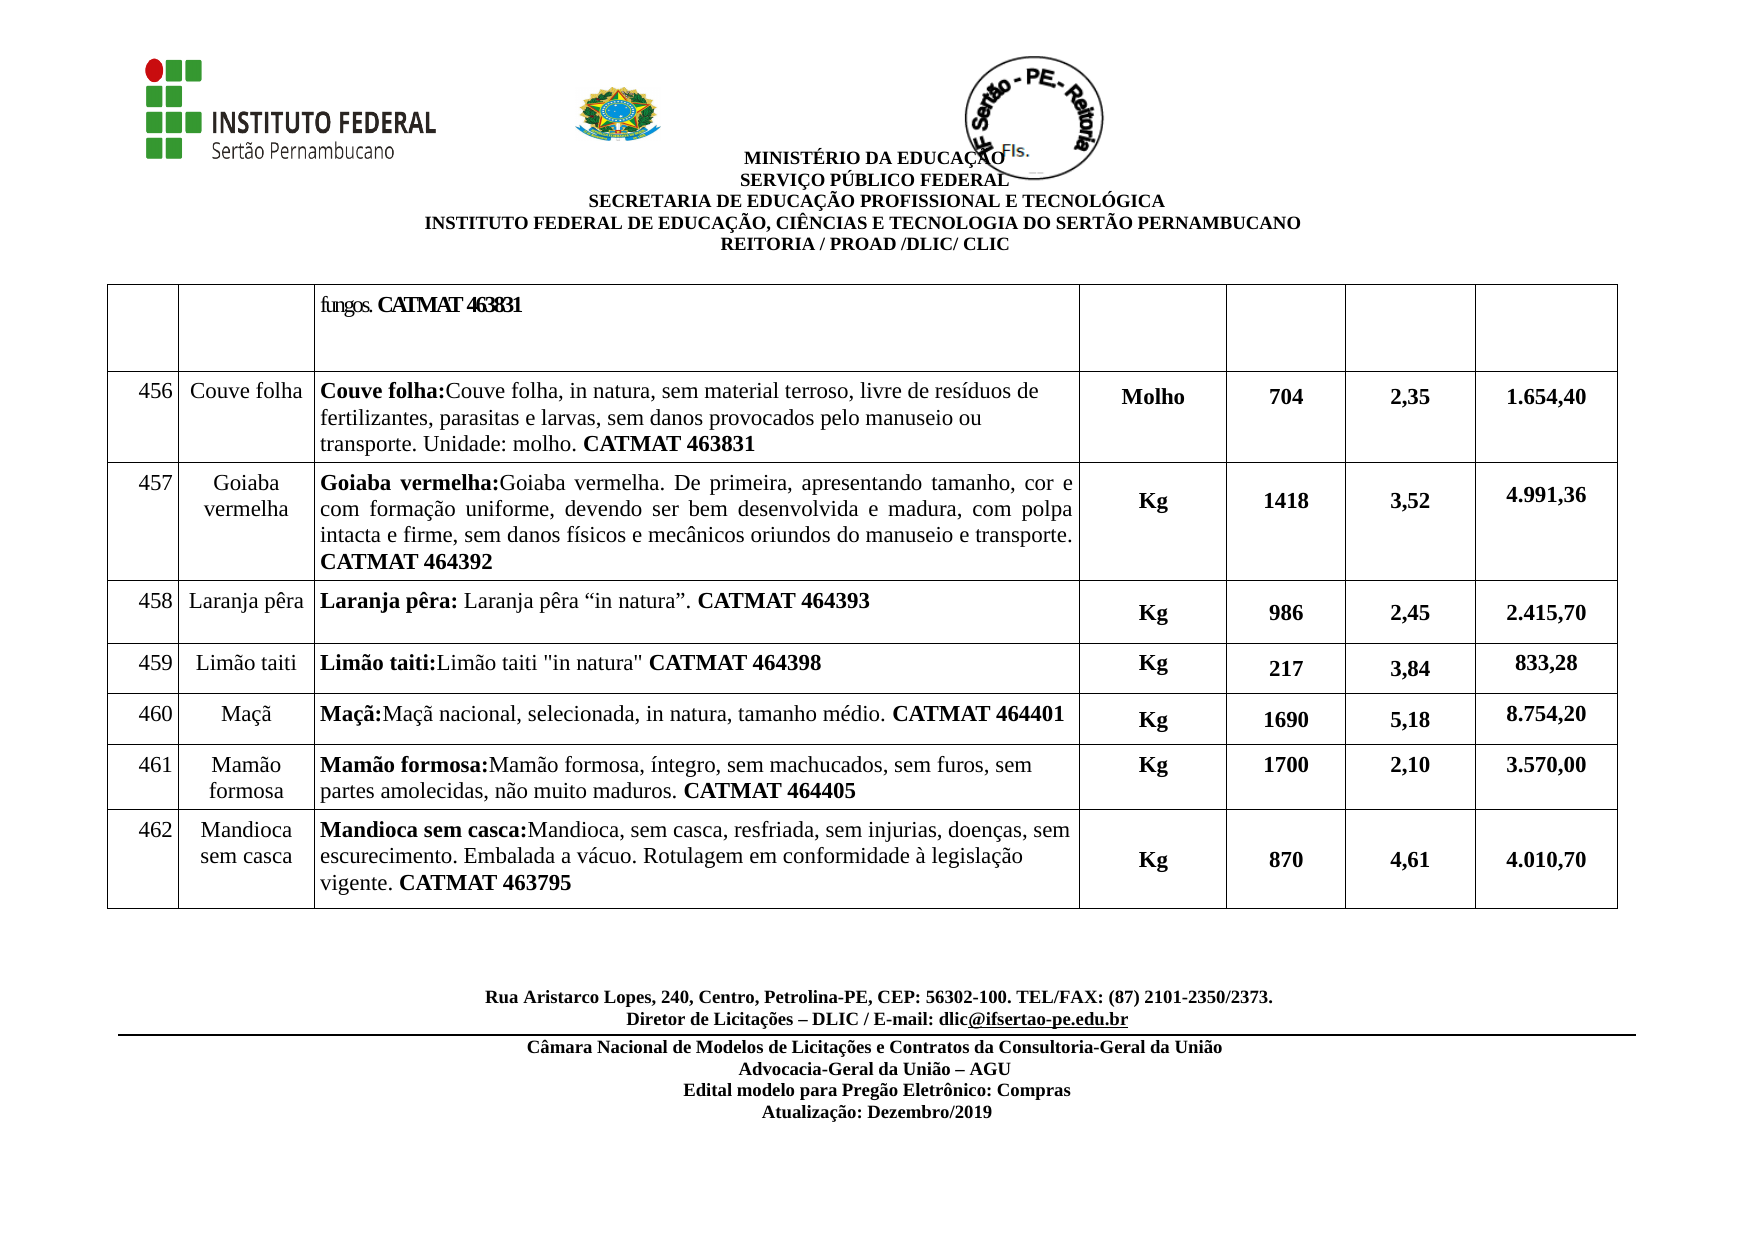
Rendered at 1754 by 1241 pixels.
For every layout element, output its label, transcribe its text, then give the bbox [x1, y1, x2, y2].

table_cell [1346, 285, 1475, 371]
table_cell [108, 285, 178, 371]
table_cell 5,18 [1346, 694, 1475, 744]
table_cell Mandioca sem casca:Mandioca, sem casca, resfriada, sem injurias, doenças, sem escurecimento. Embalada a vácuo. Rotulagem em conformidade à legislação vigente. CATMAT 463795 [315, 810, 1079, 907]
table_cell Kg [1080, 463, 1226, 580]
table_cell Laranja pêra: Laranja pêra “in natura”. CATMAT 464393 [315, 581, 1079, 643]
table_cell 458 [108, 581, 178, 643]
table_cell 4,61 [1346, 810, 1475, 907]
table_cell 833,28 [1476, 644, 1617, 693]
table_cell Couve folha:Couve folha, in natura, sem material terroso, livre de resíduos de fertilizantes, parasitas e larvas, sem danos provocados pelo manuseio ou transporte. Unidade: molho. CATMAT 463831 [315, 372, 1079, 462]
table_cell Couve folha [179, 372, 314, 462]
table_cell Kg [1080, 745, 1226, 809]
picture [145, 58, 435, 159]
table_cell Kg [1080, 694, 1226, 744]
picture [575, 87, 661, 141]
table_cell 8.754,20 [1476, 694, 1617, 744]
table_cell 2.415,70 [1476, 581, 1617, 643]
table_cell 3.570,00 [1476, 745, 1617, 809]
table_cell 704 [1227, 372, 1345, 462]
table_cell [1227, 285, 1345, 371]
table_cell 870 [1227, 810, 1345, 907]
table_cell 1700 [1227, 745, 1345, 809]
table_cell [1080, 285, 1226, 371]
table_cell 461 [108, 745, 178, 809]
table_cell 217 [1227, 644, 1345, 693]
table_cell Kg [1080, 810, 1226, 907]
table_cell [179, 285, 314, 371]
table_cell 456 [108, 372, 178, 462]
table_cell 1418 [1227, 463, 1345, 580]
table_cell fungos. CATMAT 463831 [315, 285, 1079, 371]
table_cell Mamão formosa [179, 745, 314, 809]
table_cell 986 [1227, 581, 1345, 643]
table_cell Mandioca sem casca [179, 810, 314, 907]
table_cell 4.991,36 [1476, 463, 1617, 580]
table_cell 457 [108, 463, 178, 580]
table_cell [1476, 285, 1617, 371]
table_cell 4.010,70 [1476, 810, 1617, 907]
table_cell 3,52 [1346, 463, 1475, 580]
table_cell 460 [108, 694, 178, 744]
table_cell Kg [1080, 644, 1226, 693]
picture [957, 45, 1111, 186]
table_cell Kg [1080, 581, 1226, 643]
table_cell 462 [108, 810, 178, 907]
table_cell 1690 [1227, 694, 1345, 744]
table_cell Laranja pêra [179, 581, 314, 643]
table_cell Maçã [179, 694, 314, 744]
table_cell Goiaba vermelha [179, 463, 314, 580]
table_cell 2,45 [1346, 581, 1475, 643]
table_cell 3,84 [1346, 644, 1475, 693]
table_cell 2,10 [1346, 745, 1475, 809]
table_cell Limão taiti:Limão taiti "in natura" CATMAT 464398 [315, 644, 1079, 693]
table_cell 1.654,40 [1476, 372, 1617, 462]
table_cell Goiaba vermelha:Goiaba vermelha. De primeira, apresentando tamanho, cor e com formação uniforme, devendo ser bem desenvolvida e madura, com polpa intacta e firme, sem danos físicos e mecânicos oriundos do manuseio e transporte. CATMAT 464392 [315, 463, 1079, 580]
table_cell Maçã:Maçã nacional, selecionada, in natura, tamanho médio. CATMAT 464401 [315, 694, 1079, 744]
table_cell Molho [1080, 372, 1226, 462]
table_cell 2,35 [1346, 372, 1475, 462]
table_cell 459 [108, 644, 178, 693]
table_cell Mamão formosa:Mamão formosa, íntegro, sem machucados, sem furos, sem partes amolecidas, não muito maduros. CATMAT 464405 [315, 745, 1079, 809]
table_cell Limão taiti [179, 644, 314, 693]
